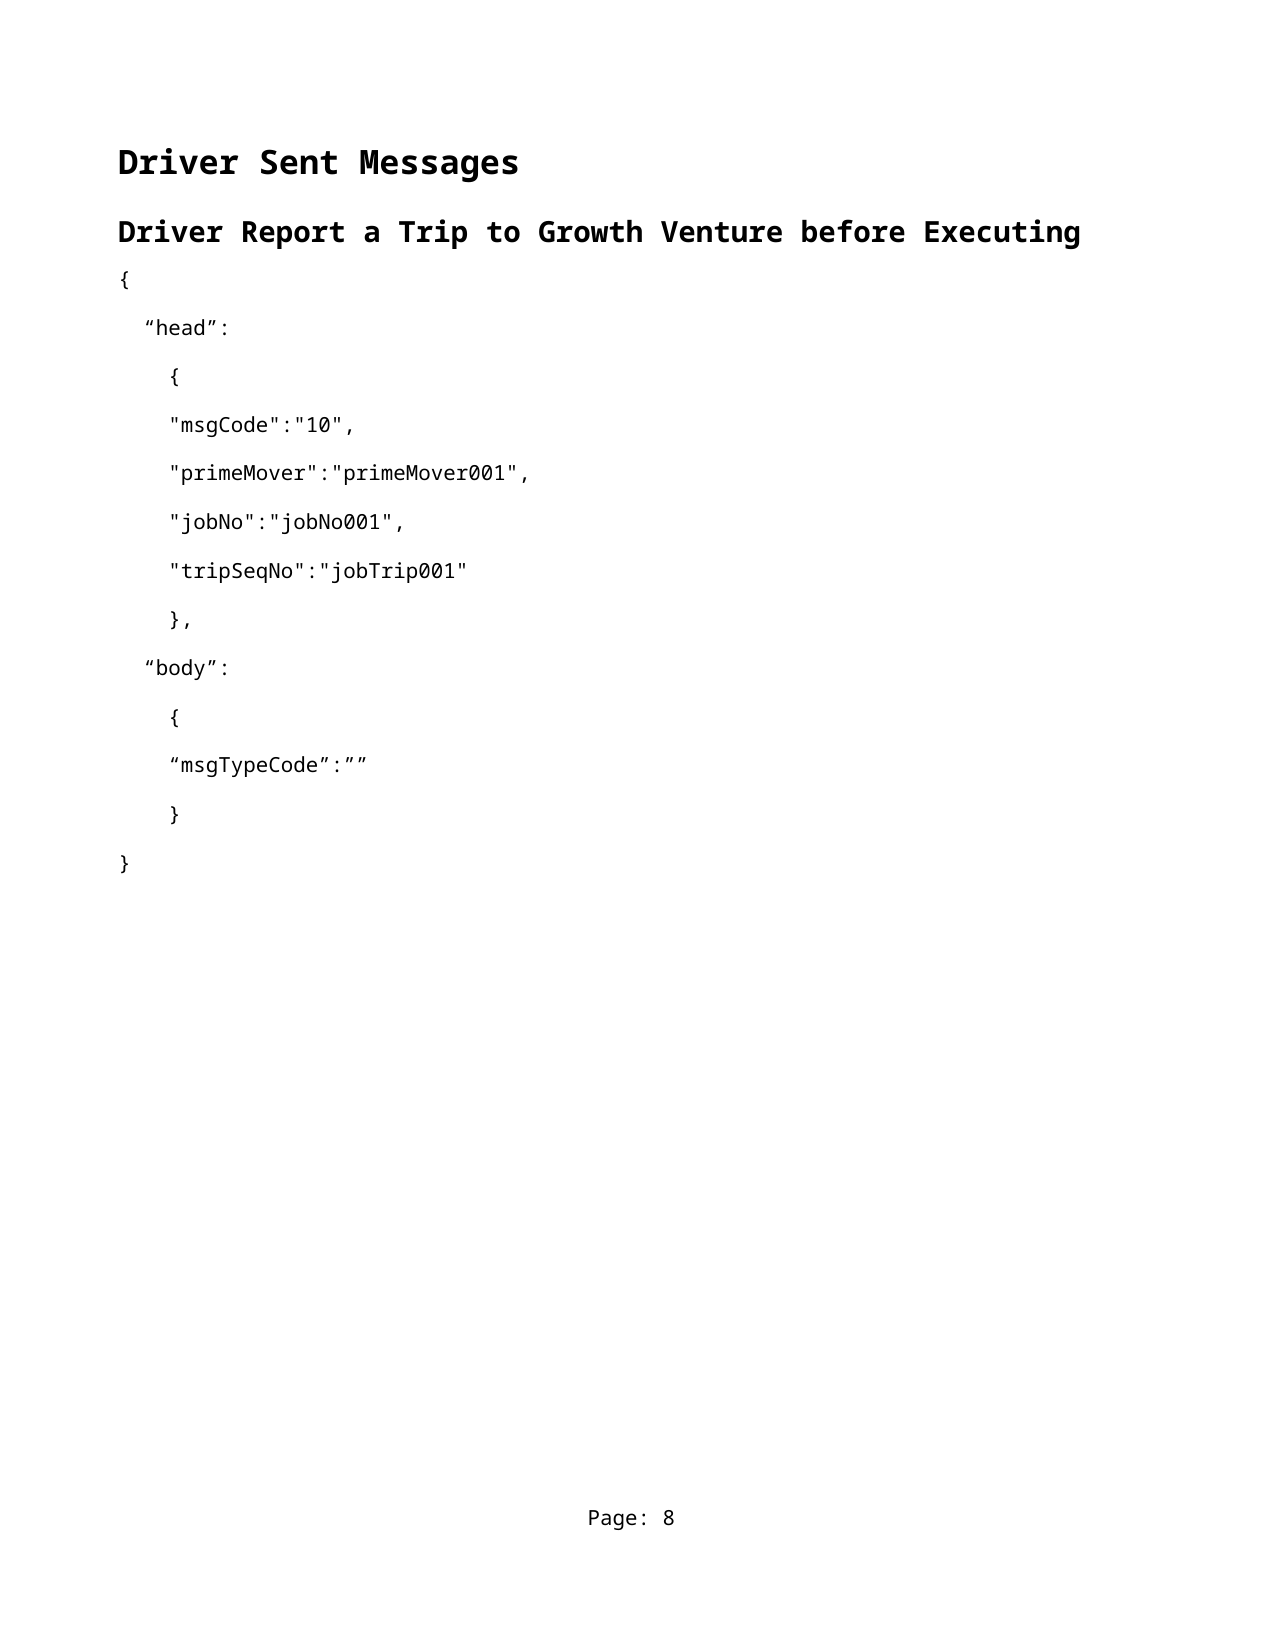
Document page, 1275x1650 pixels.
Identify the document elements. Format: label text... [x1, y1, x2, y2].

text “head”: [118, 313, 1157, 341]
text { [118, 361, 1157, 390]
text "tripSeqNo":"jobTrip001" [118, 556, 1157, 584]
text “msgTypeCode”:”” [118, 750, 1157, 779]
subtitle Driver Report a Trip to Growth Venture before Executing [118, 212, 1157, 251]
text }, [118, 604, 1157, 633]
text "msgCode":"10", [118, 410, 1157, 438]
subtitle Driver Sent Messages [118, 139, 1157, 185]
text { [118, 702, 1157, 730]
text "jobNo":"jobNo001", [118, 507, 1157, 536]
text "primeMover":"primeMover001", [118, 458, 1157, 487]
text } [118, 848, 1157, 876]
text “body”: [118, 653, 1157, 682]
text { [118, 264, 1157, 292]
text } [118, 799, 1157, 827]
